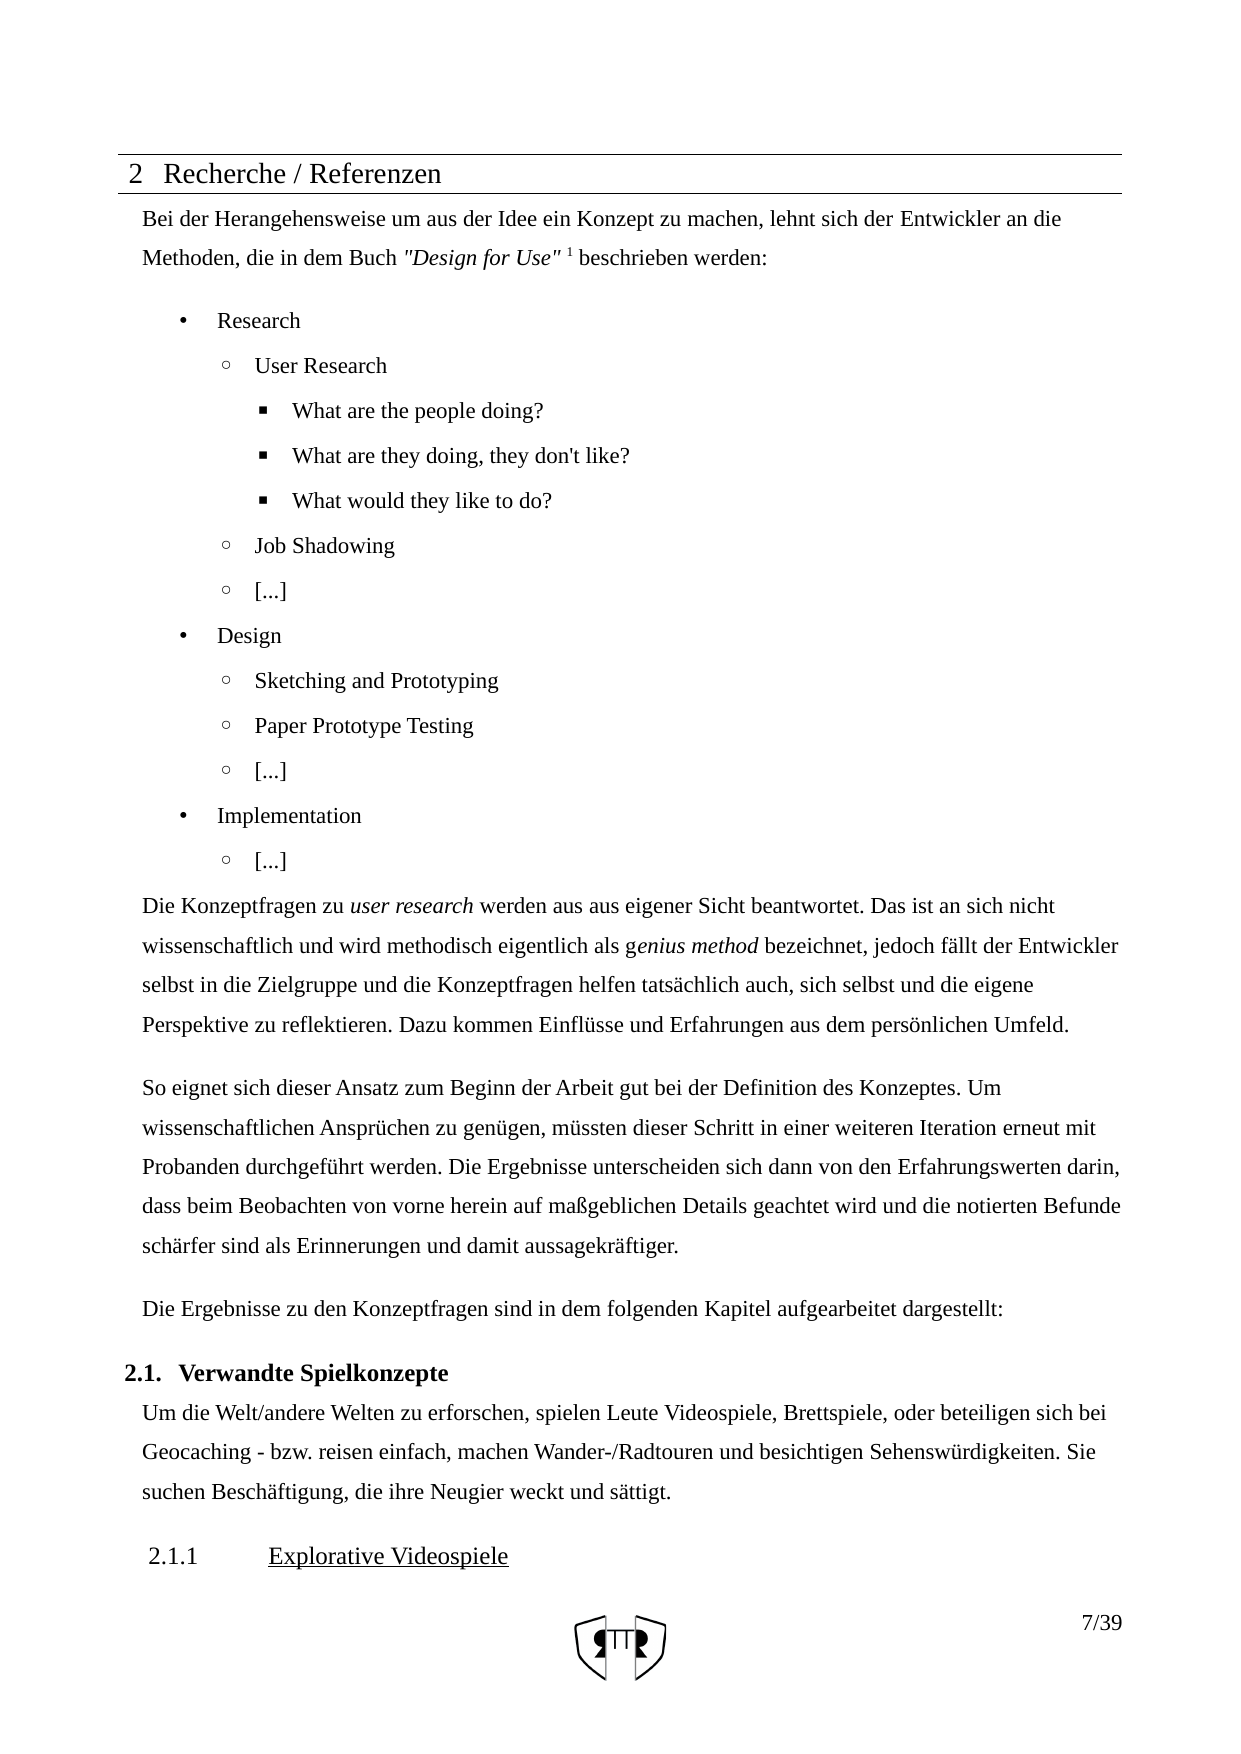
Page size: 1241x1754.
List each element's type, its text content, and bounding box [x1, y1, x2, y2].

list [...] [217, 847, 1122, 874]
text So eignet sich dieser Ansatz zum Beginn der Arbeit gut bei der Definition des Konzeptes. Um wissenschaftlichen Ansprüchen zu genügen, müssten dieser Schritt in einer weiteren Iteration erneut mit Probanden durchgeführt werden. Die Ergebnisse unterscheiden sich dann von den Erfahrungswerten darin, dass beim Beobachten von vorne herein auf maßgeblichen Details geachtet wird und die notierten Befunde schärfer sind als Erinnerungen und damit aussagekräftiger. [142, 1074, 1122, 1258]
subtitle Explorative Videospiele [142, 1541, 1122, 1569]
list Research [179, 307, 1122, 334]
list Paper Prototype Testing [217, 712, 1122, 739]
text Die Ergebnisse zu den Konzeptfragen sind in dem folgenden Kapitel aufgearbeitet dargestellt: [142, 1295, 1122, 1321]
list Job Shadowing [217, 532, 1122, 559]
text Bei der Herangehensweise um aus der Idee ein Konzept zu machen, lehnt sich der Entwickler an die Methoden, die in dem Buch "Design for Use" beschrieben werden: [142, 205, 1122, 271]
subtitle Verwandte Spielkonzepte [124, 1358, 1122, 1387]
list Sketching and Prototyping [217, 667, 1122, 694]
list What would they like to do? [254, 487, 1122, 514]
list What are the people doing? [254, 397, 1122, 424]
list What are they doing, they don't like? [254, 442, 1122, 469]
list [...] [217, 757, 1122, 784]
list User Research [217, 352, 1122, 379]
text Die Konzeptfragen zu user research werden aus aus eigener Sicht beantwortet. Das ist an sich nicht wissenschaftlich und wird methodisch eigentlich als genius method bezeichnet, jedoch fällt der Entwickler selbst in die Zielgruppe und die Konzeptfragen helfen tatsächlich auch, sich selbst und die eigene Perspektive zu reflektieren. Dazu kommen Einflüsse und Erfahrungen aus dem persönlichen Umfeld. [142, 892, 1122, 1037]
picture [574, 1615, 667, 1681]
list Design [179, 622, 1122, 649]
list Implementation [179, 802, 1122, 829]
subtitle Recherche / Referenzen [118, 155, 1122, 193]
text Um die Welt/andere Welten zu erforschen, spielen Leute Videospiele, Brettspiele, oder beteiligen sich bei Geocaching - bzw. reisen einfach, machen Wander-/Radtouren und besichtigen Sehenswürdigkeiten. Sie suchen Beschäftigung, die ihre Neugier weckt und sättigt. [142, 1399, 1122, 1504]
list [...] [217, 577, 1122, 604]
